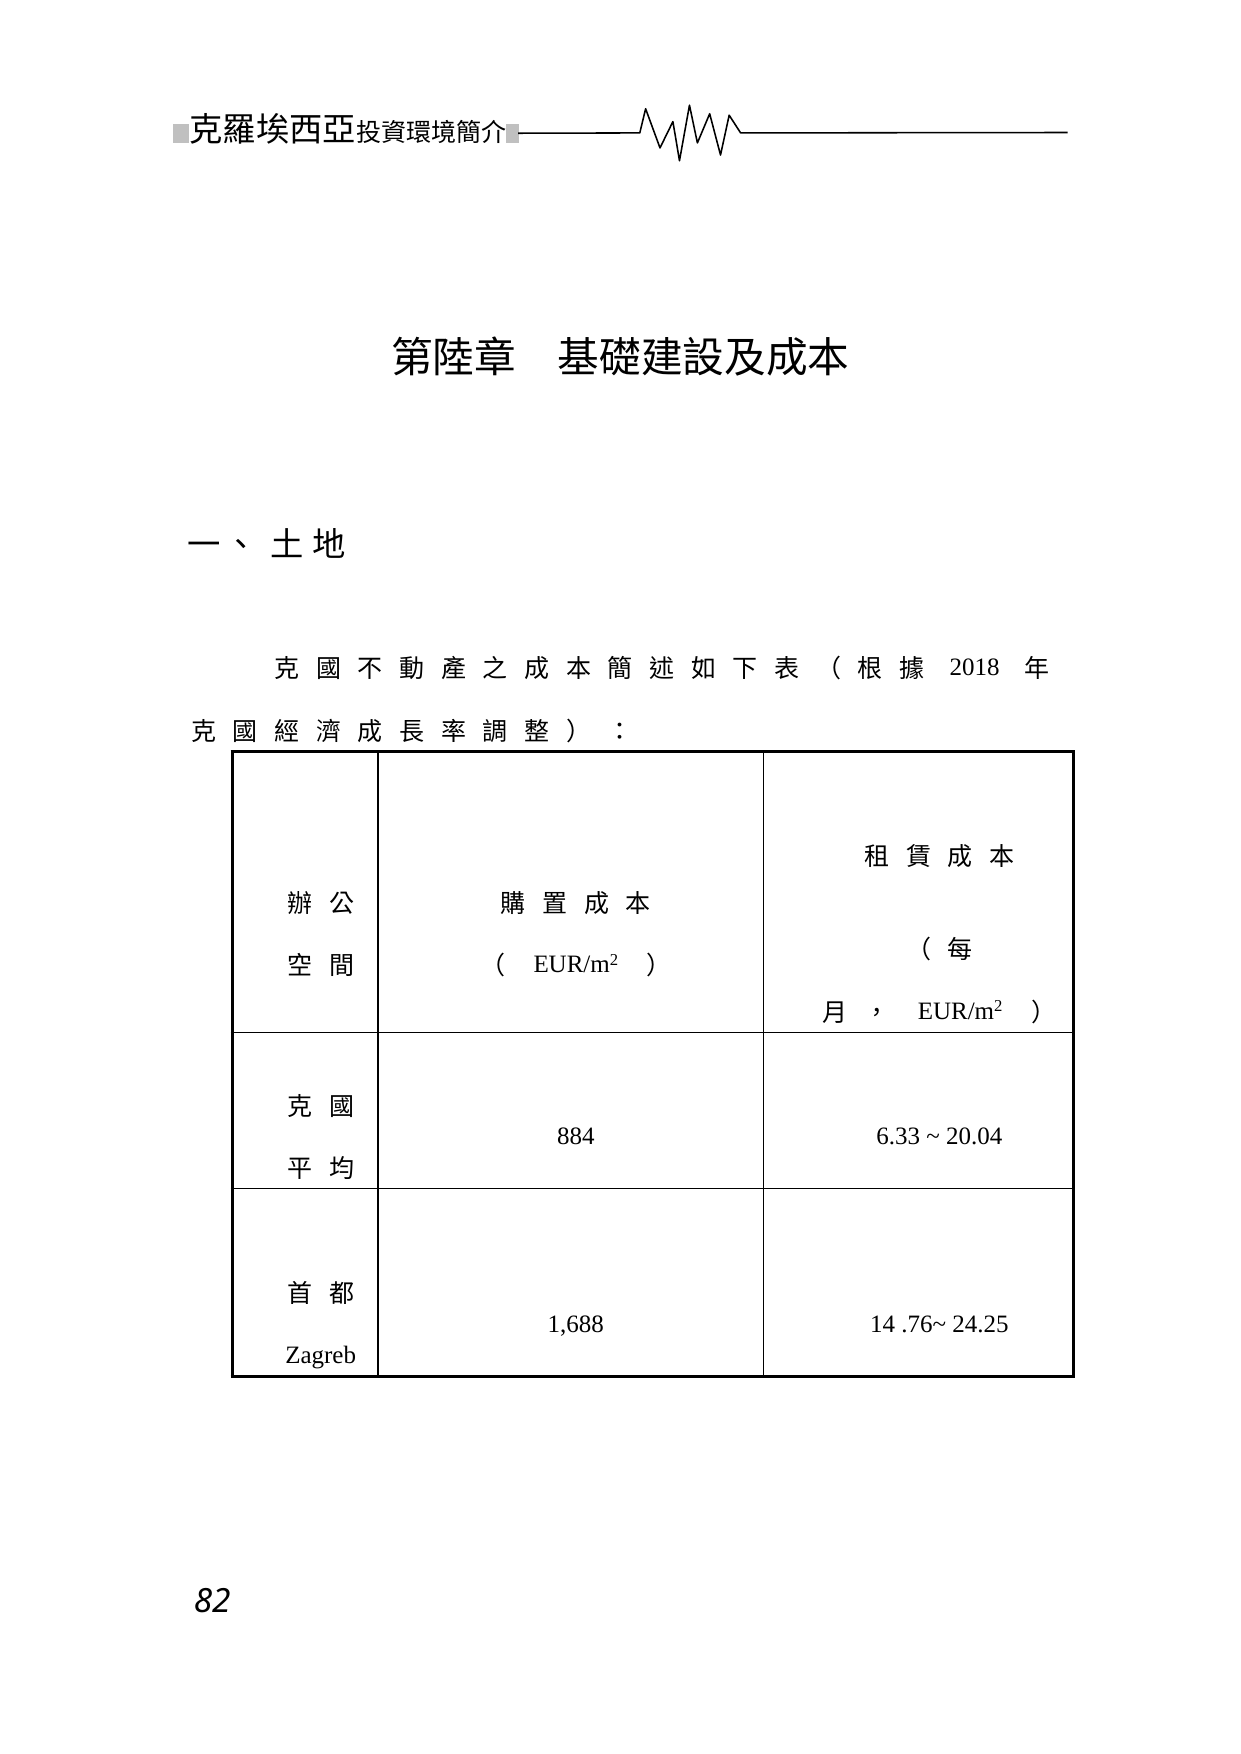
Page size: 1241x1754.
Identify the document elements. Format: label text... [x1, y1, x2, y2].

text 第陸章 基礎建設及成本 [183, 313, 1058, 375]
table_header 購置成本（EUR/m2） [379, 753, 763, 1031]
table_cell 1,688 [379, 1189, 763, 1375]
table_header 租賃成本 （每月，EUR/m2） [764, 753, 1072, 1031]
table_cell 首都Zagreb [234, 1189, 377, 1375]
text 一、土地 [183, 500, 1058, 563]
table_cell 6.33 ~ 20.04 [764, 1033, 1072, 1188]
table_cell 14 .76~ 24.25 [764, 1189, 1072, 1375]
text 克國不動產之成本簡述如下表（根據2018年克國經濟成長率調整）： [183, 625, 1058, 750]
table_cell 884 [379, 1033, 763, 1188]
table_header 辦公空間 [234, 753, 377, 1031]
table_cell 克國平均 [234, 1033, 377, 1188]
